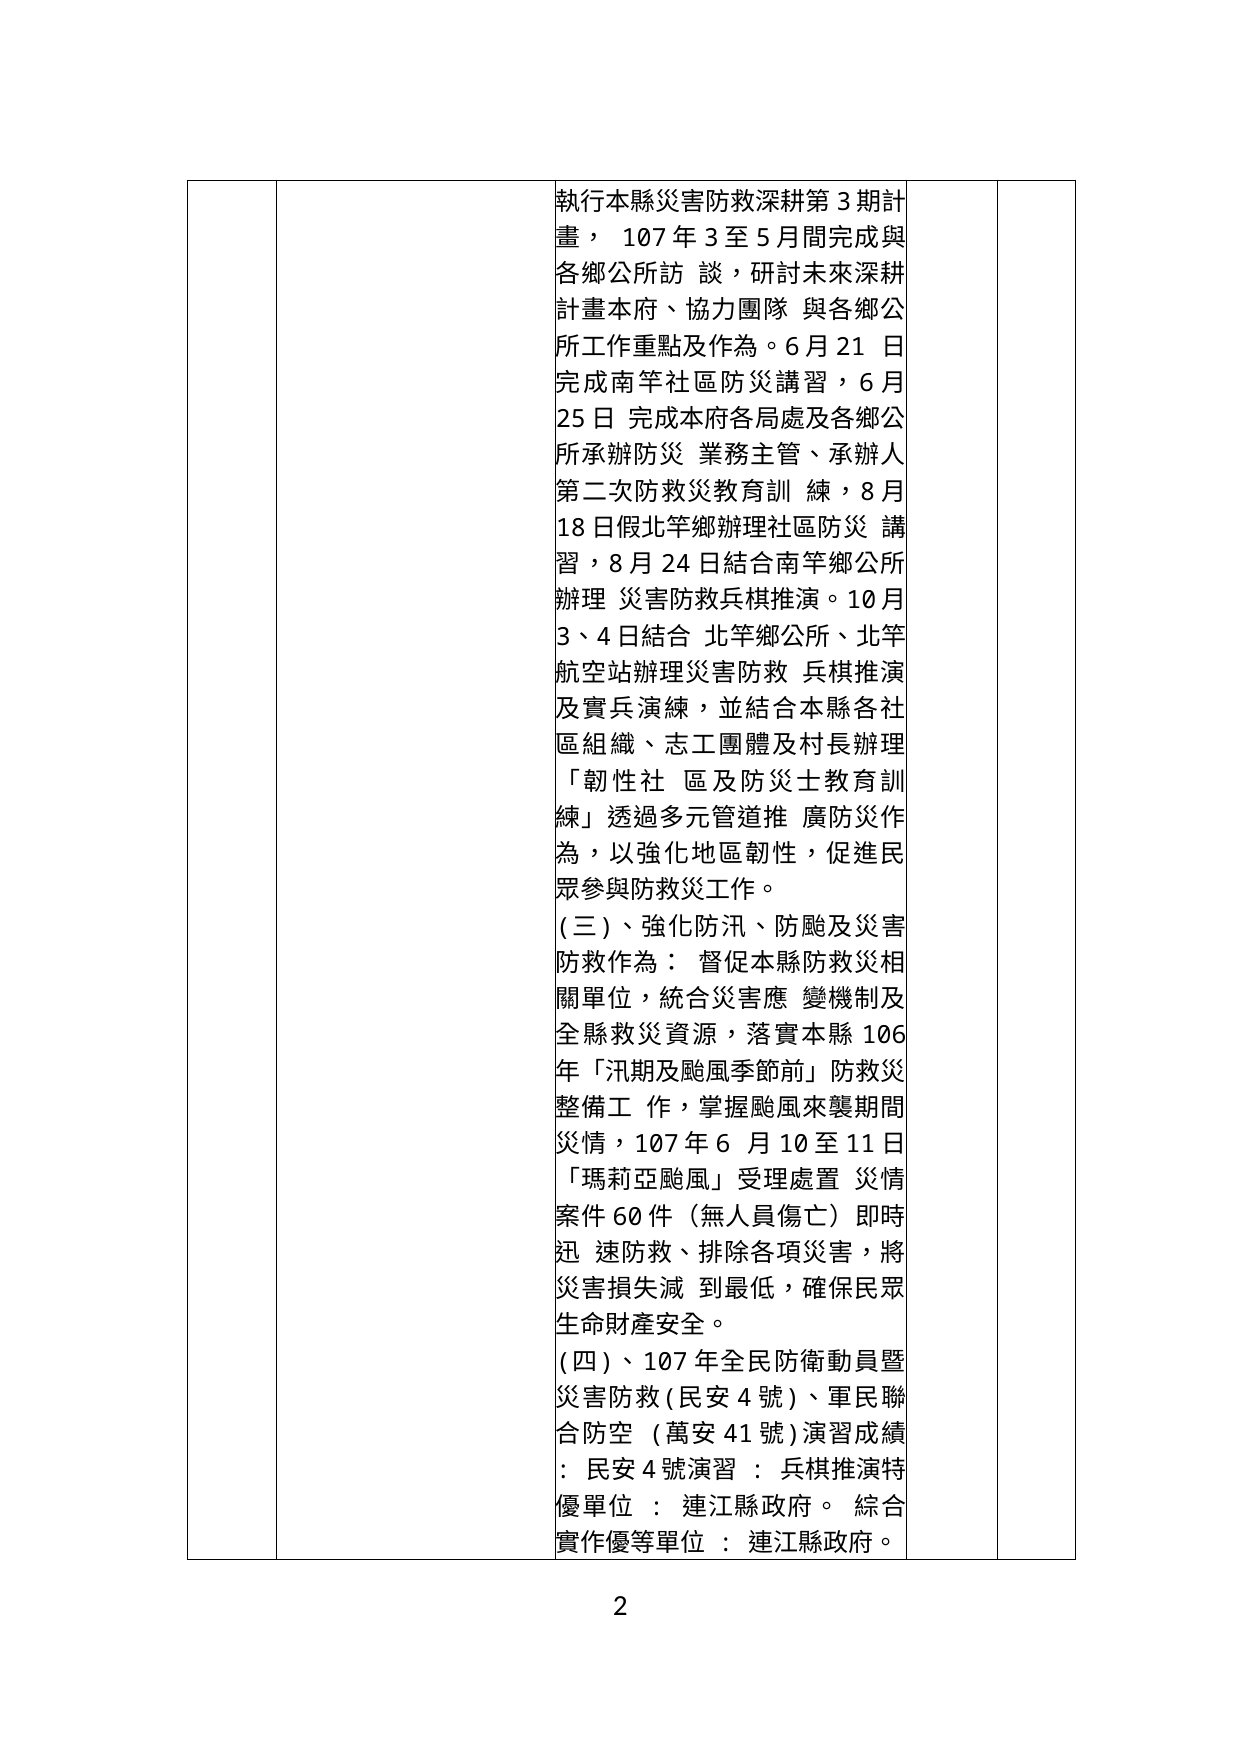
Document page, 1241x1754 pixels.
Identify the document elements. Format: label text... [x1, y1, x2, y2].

table_cell [188, 181, 276, 1558]
table_cell [907, 181, 997, 1558]
table_cell [277, 181, 555, 1558]
table_cell 執行本縣災害防救深耕第3期計畫， 107年3至5月間完成與各鄉公所訪 談，研討未來深耕計畫本府、協力團隊 與各鄉公所工作重點及作為。6月21 日完成南竿社區防災講習，6月25日 完成本府各局處及各鄉公所承辦防災 業務主管、承辦人第二次防救災教育訓 練，8月18日假北竿鄉辦理社區防災 講習，8月24日結合南竿鄉公所辦理 災害防救兵棋推演。10月3、4日結合 北竿鄉公所、北竿航空站辦理災害防救 兵棋推演及實兵演練，並結合本縣各社 區組織、志工團體及村長辦理「韌性社 區及防災士教育訓練」透過多元管道推 廣防災作為，以強化地區韌性，促進民 眾參與防救災工作。 (三)、強化防汛、防颱及災害防救作為： 督促本縣防救災相關單位，統合災害應 變機制及全縣救災資源，落實本縣106 年「汛期及颱風季節前」防救災整備工 作，掌握颱風來襲期間災情，107年6 月10至11日「瑪莉亞颱風」受理處置 災情案件60件（無人員傷亡）即時迅 速防救、排除各項災害，將災害損失減 到最低，確保民眾生命財產安全。 (四)、107年全民防衛動員暨災害防救(民安4號)、軍民聯合防空 (萬安41號)演習成績 : 民安4號演習 : 兵棋推演特優單位 : 連江縣政府。 綜合實作優等單位 : 連江縣政府。 [556, 181, 906, 1558]
table_cell [998, 181, 1075, 1558]
